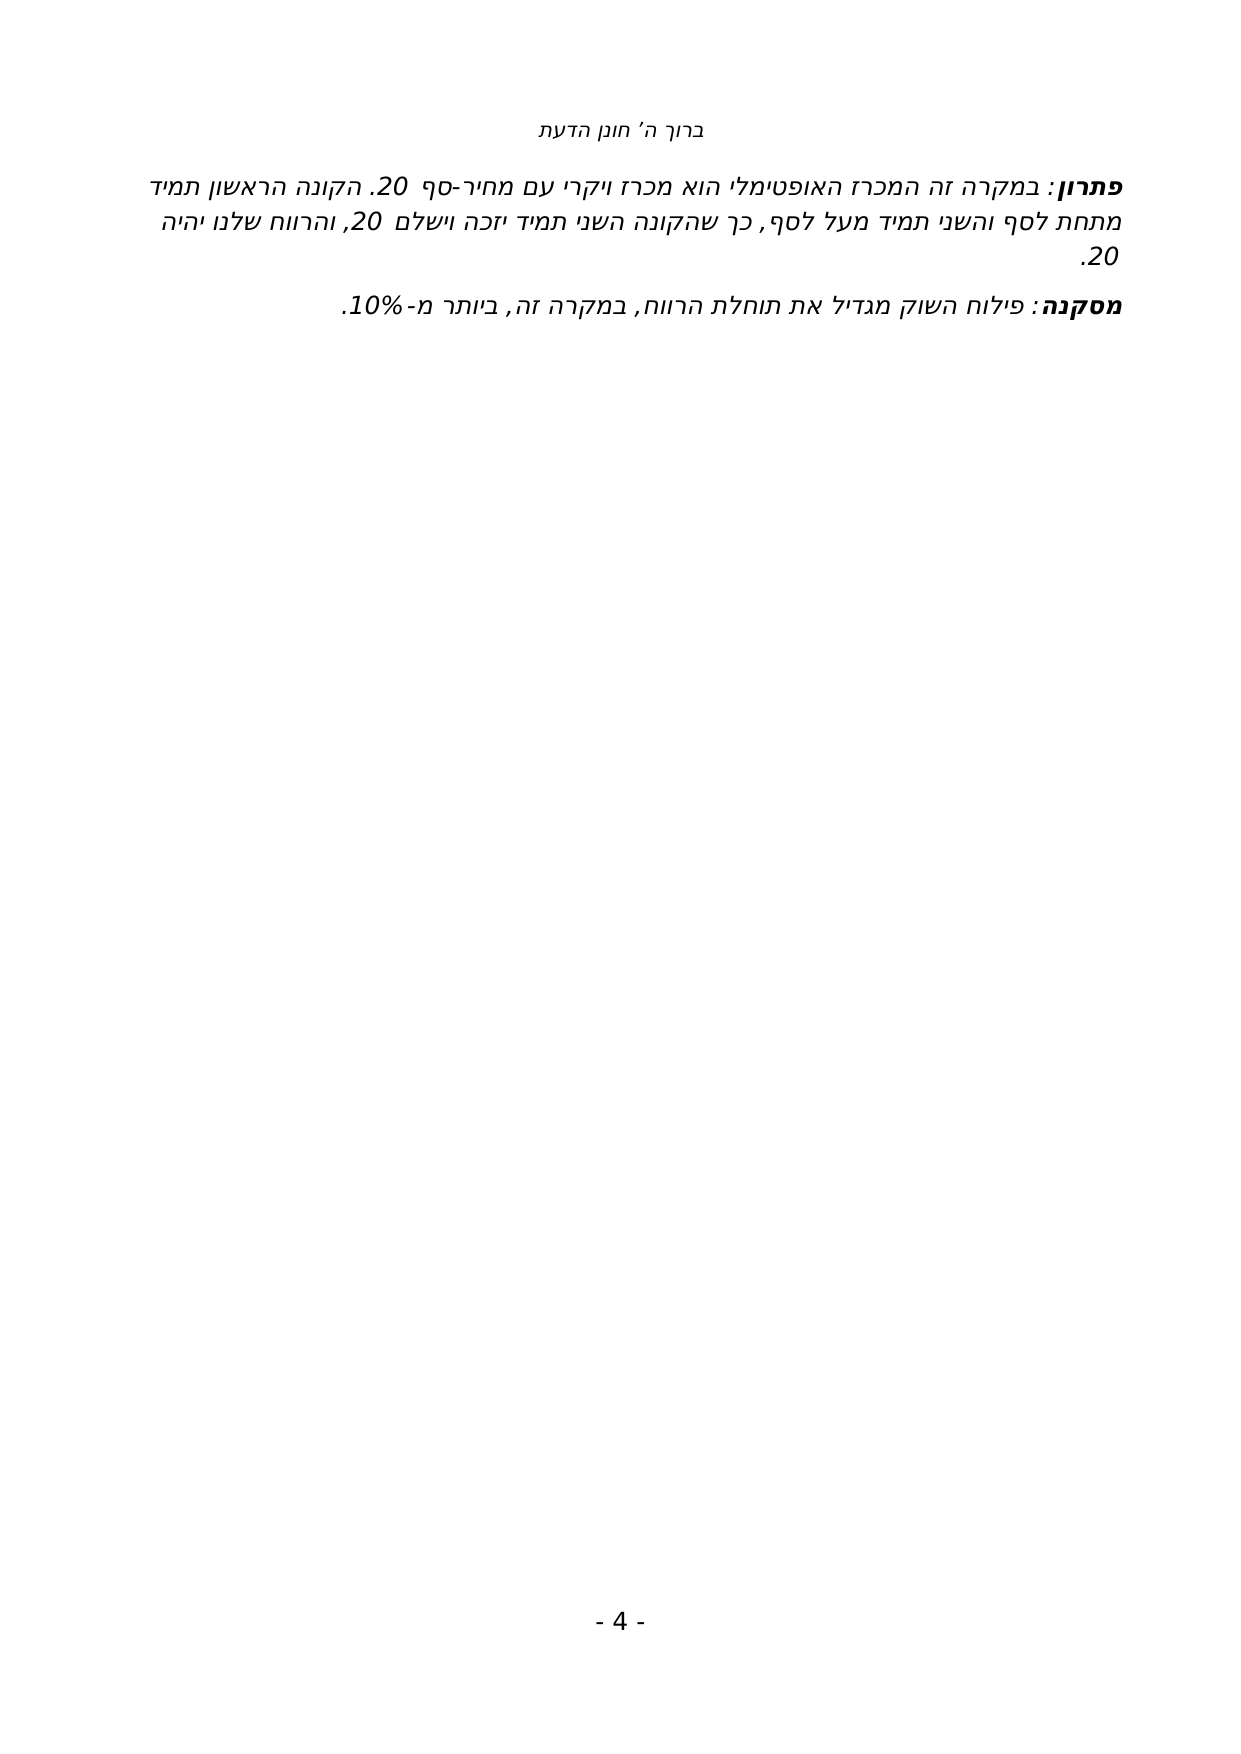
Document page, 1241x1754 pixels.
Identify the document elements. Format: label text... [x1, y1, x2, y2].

text מסקנה: פילוח השוק מגדיל את תוחלת הרווח, במקרה זה, ביותר מ-10%. [118, 291, 1122, 321]
text פתרון: במקרה זה המכרז האופטימלי הוא מכרז ויקרי עם מחיר-סף 20. הקונה הראשון תמיד מתחת לסף והשני תמיד מעל לסף, כך שהקונה השני תמיד יזכה וישלם 20, והרווח שלנו יהיה 20. [118, 172, 1122, 271]
